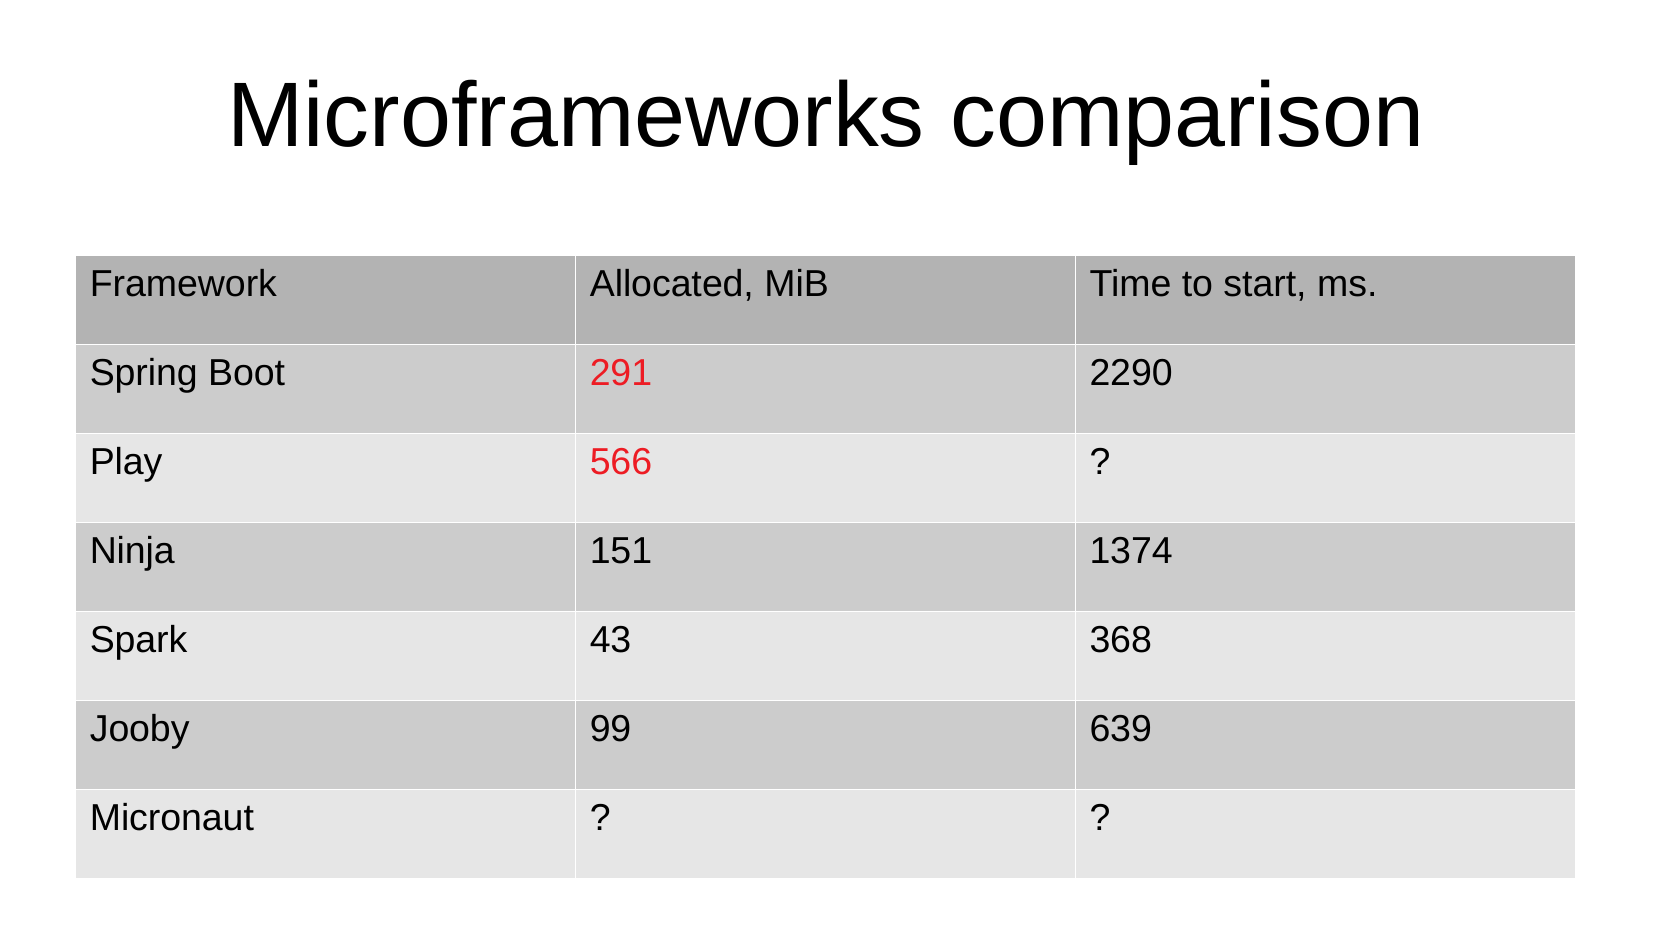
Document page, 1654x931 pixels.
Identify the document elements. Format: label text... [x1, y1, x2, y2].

table_cell Play [76, 434, 575, 522]
table_cell Spring Boot [76, 345, 575, 433]
table_cell ? [1076, 434, 1575, 522]
table_cell Jooby [76, 701, 575, 789]
table_cell 2290 [1076, 345, 1575, 433]
table_cell 99 [576, 701, 1075, 789]
table_cell 151 [576, 523, 1075, 611]
table_cell Ninja [76, 523, 575, 611]
table_cell ? [1076, 790, 1575, 878]
table_cell 639 [1076, 701, 1575, 789]
table_cell 291 [576, 345, 1075, 433]
table_cell Spark [76, 612, 575, 700]
table_cell 43 [576, 612, 1075, 700]
table_header Framework [76, 256, 575, 344]
table_cell 1374 [1076, 523, 1575, 611]
title Microframeworks comparison [82, 37, 1571, 193]
table_header Time to start, ms. [1076, 256, 1575, 344]
table_cell 566 [576, 434, 1075, 522]
table_cell Micronaut [76, 790, 575, 878]
table_cell 368 [1076, 612, 1575, 700]
table_header Allocated, MiB [576, 256, 1075, 344]
table_cell ? [576, 790, 1075, 878]
